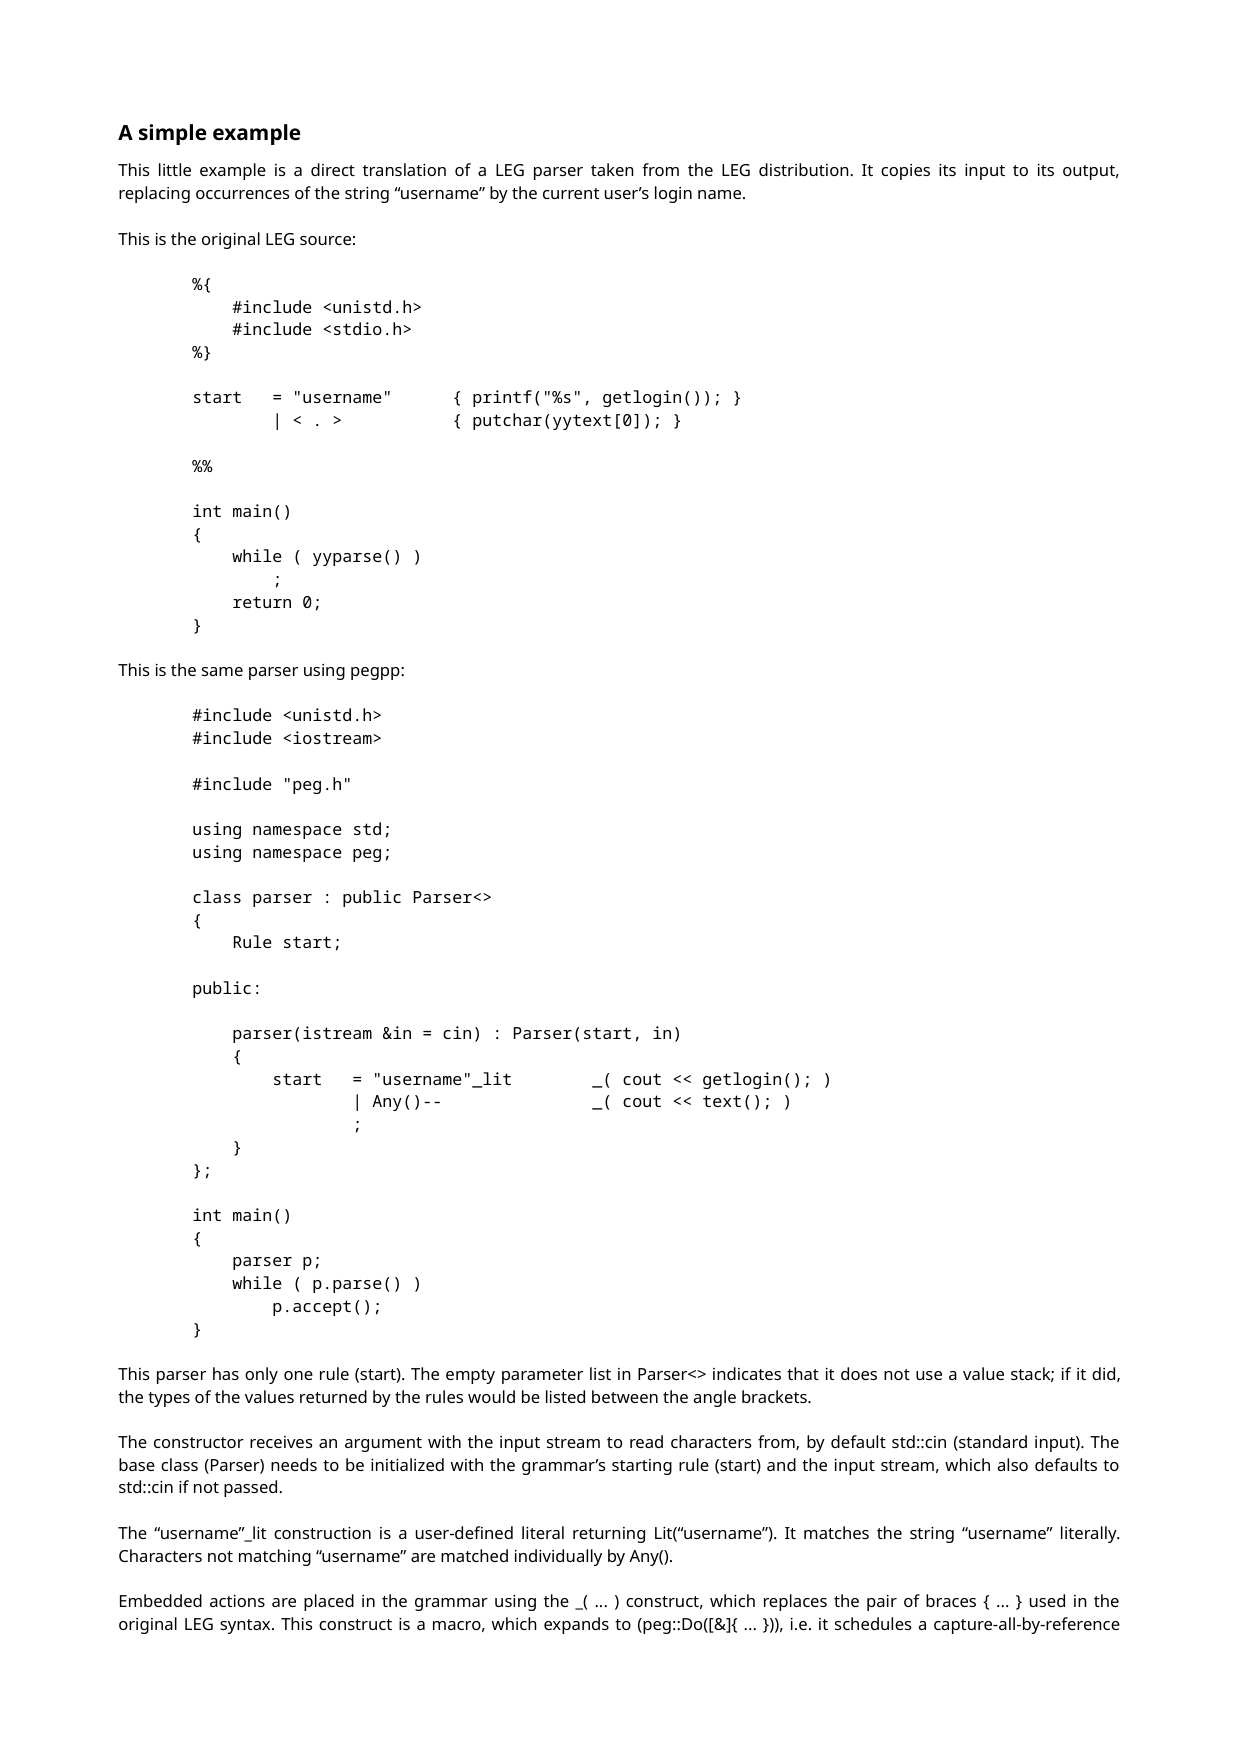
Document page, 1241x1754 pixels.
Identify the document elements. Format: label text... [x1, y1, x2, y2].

text int main() [192, 500, 1122, 522]
text p.accept(); [192, 1294, 1122, 1317]
text #include <stdio.h> [192, 318, 1122, 341]
text #include <unistd.h> [192, 704, 1122, 727]
text { [192, 908, 1122, 931]
text This little example is a direct translation of a LEG parser taken from the LEG distribution. It copies its input to its output, replacing occurrences of the string “username” by the current user’s login name. [118, 159, 1122, 204]
text { [192, 1045, 1122, 1067]
subtitle A simple example [118, 118, 1122, 147]
text This is the same parser using pegpp: [118, 659, 1122, 681]
text while ( yyparse() ) [192, 545, 1122, 568]
text %{ [192, 273, 1122, 295]
text | < . > { putchar(yytext[0]); } [192, 409, 1122, 432]
text int main() [192, 1204, 1122, 1226]
text } [192, 613, 1122, 636]
text ; [192, 1113, 1122, 1136]
text public: [192, 977, 1122, 999]
text { [192, 1226, 1122, 1249]
text parser p; [192, 1249, 1122, 1272]
text start = "username"_lit _( cout << getlogin(); ) [192, 1067, 1122, 1090]
text return 0; [192, 591, 1122, 613]
text | Any()-- _( cout << text(); ) [192, 1090, 1122, 1113]
text parser(istream &in = cin) : Parser(start, in) [192, 1022, 1122, 1045]
text start = "username" { printf("%s", getlogin()); } [192, 386, 1122, 409]
text #include "peg.h" [192, 772, 1122, 795]
text using namespace peg; [192, 840, 1122, 863]
text } [192, 1317, 1122, 1340]
text This parser has only one rule (start). The empty parameter list in Parser<> indicates that it does not use a value stack; if it did, the types of the values returned by the rules would be listed between the angle brackets. [118, 1363, 1122, 1408]
text }; [192, 1158, 1122, 1181]
text The constructor receives an argument with the input stream to read characters from, by default std::cin (standard input). The base class (Parser) needs to be initialized with the grammar’s starting rule (start) and the input stream, which also defaults to std::cin if not passed. [118, 1431, 1122, 1499]
text Embedded actions are placed in the grammar using the _( ... ) construct, which replaces the pair of braces { ... } used in the original LEG syntax. This construct is a macro, which expands to (peg::Do([&]{ ... })), i.e. it schedules a capture-all-by-reference [118, 1590, 1122, 1635]
text %} [192, 341, 1122, 363]
text %% [192, 454, 1122, 477]
text ; [192, 568, 1122, 591]
text The “username”_lit construction is a user-defined literal returning Lit(“username”). It matches the string “username” literally. Characters not matching “username” are matched individually by Any(). [118, 1522, 1122, 1567]
text Rule start; [192, 931, 1122, 954]
text #include <unistd.h> [192, 295, 1122, 318]
text while ( p.parse() ) [192, 1272, 1122, 1294]
text class parser : public Parser<> [192, 886, 1122, 908]
text This is the original LEG source: [118, 227, 1122, 250]
text #include <iostream> [192, 727, 1122, 749]
text using namespace std; [192, 818, 1122, 840]
text } [192, 1136, 1122, 1158]
text { [192, 522, 1122, 545]
